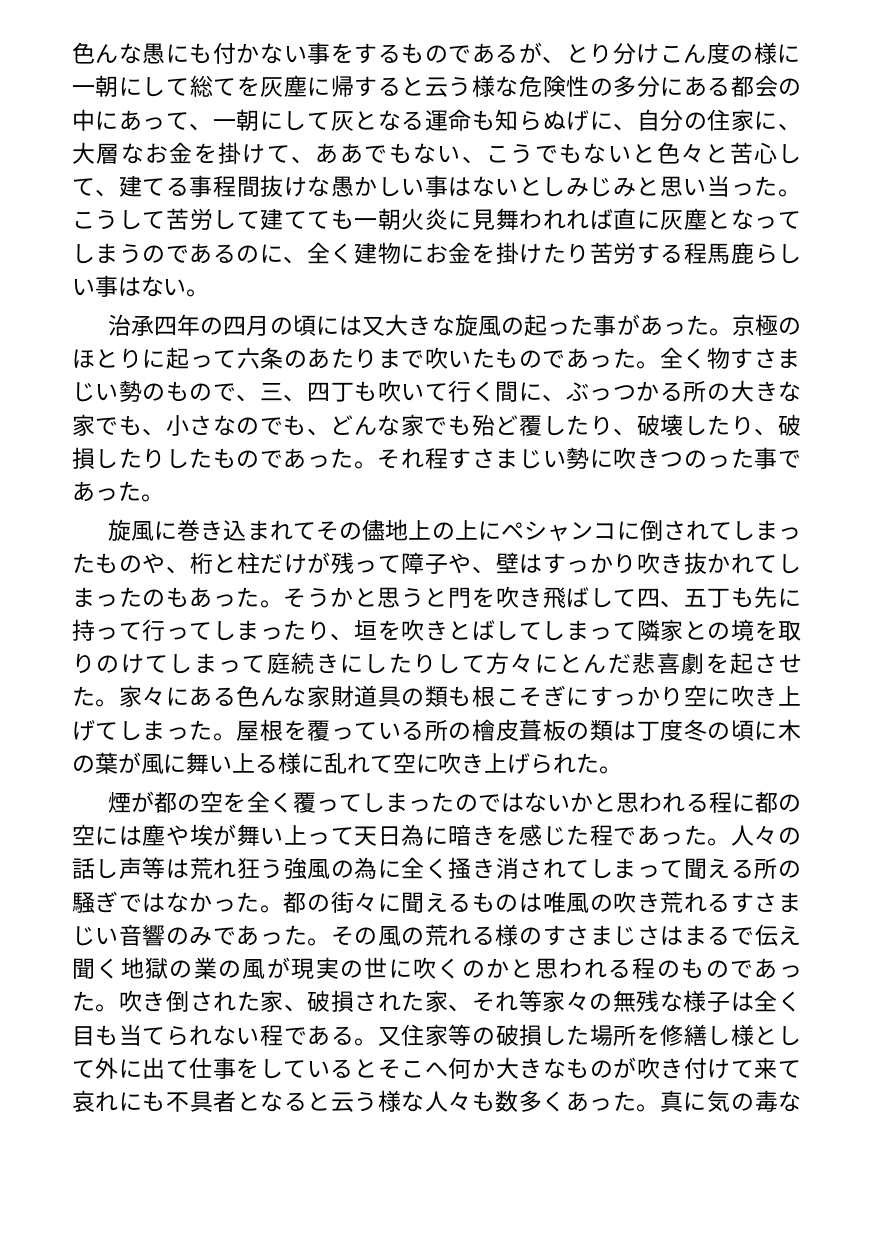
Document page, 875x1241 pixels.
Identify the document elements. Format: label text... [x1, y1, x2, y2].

text 旋風に巻き込まれてその儘地上の上にペシャンコに倒されてしまったものや、桁と柱だけが残って障子や、壁はすっかり吹き抜かれてしまったのもあった。そうかと思うと門を吹き飛ばして四、五丁も先に持って行ってしまったり、垣を吹きとばしてしまって隣家との境を取りのけてしまって庭続きにしたりして方々にとんだ悲喜劇を起させた。家々にある色んな家財道具の類も根こそぎにすっかり空に吹き上げてしまった。屋根を覆っている所の檜皮葺板の類は丁度冬の頃に木の葉が風に舞い上る様に乱れて空に吹き上げられた。 [72, 513, 802, 779]
text 治承四年の四月の頃には又大きな旋風の起った事があった。京極のほとりに起って六条のあたりまで吹いたものであった。全く物すさまじい勢のもので、三、四丁も吹いて行く間に、ぶっつかる所の大きな家でも、小さなのでも、どんな家でも殆ど覆したり、破壊したり、破損したりしたものであった。それ程すさまじい勢に吹きつのった事であった。 [72, 308, 802, 507]
text 煙が都の空を全く覆ってしまったのではないかと思われる程に都の空には塵や埃が舞い上って天日為に暗きを感じた程であった。人々の話し声等は荒れ狂う強風の為に全く掻き消されてしまって聞える所の騒ぎではなかった。都の街々に聞えるものは唯風の吹き荒れるすさまじい音響のみであった。その風の荒れる様のすさまじさはまるで伝え聞く地獄の業の風が現実の世に吹くのかと思われる程のものであった。吹き倒された家、破損された家、それ等家々の無残な様子は全く目も当てられない程である。又住家等の破損した場所を修繕し様として外に出て仕事をしているとそこへ何か大きなものが吹き付けて来て哀れにも不具者となると云う様な人々も数多くあった。真に気の毒な [72, 785, 802, 1117]
text 色んな愚にも付かない事をするものであるが、とり分けこん度の様に一朝にして総てを灰塵に帰すると云う様な危険性の多分にある都会の中にあって、一朝にして灰となる運命も知らぬげに、自分の住家に、大層なお金を掛けて、ああでもない、こうでもないと色々と苦心して、建てる事程間抜けな愚かしい事はないとしみじみと思い当った。こうして苦労して建てても一朝火炎に見舞われれば直に灰塵となってしまうのであるのに、全く建物にお金を掛けたり苦労する程馬鹿らしい事はない。 [72, 36, 802, 302]
